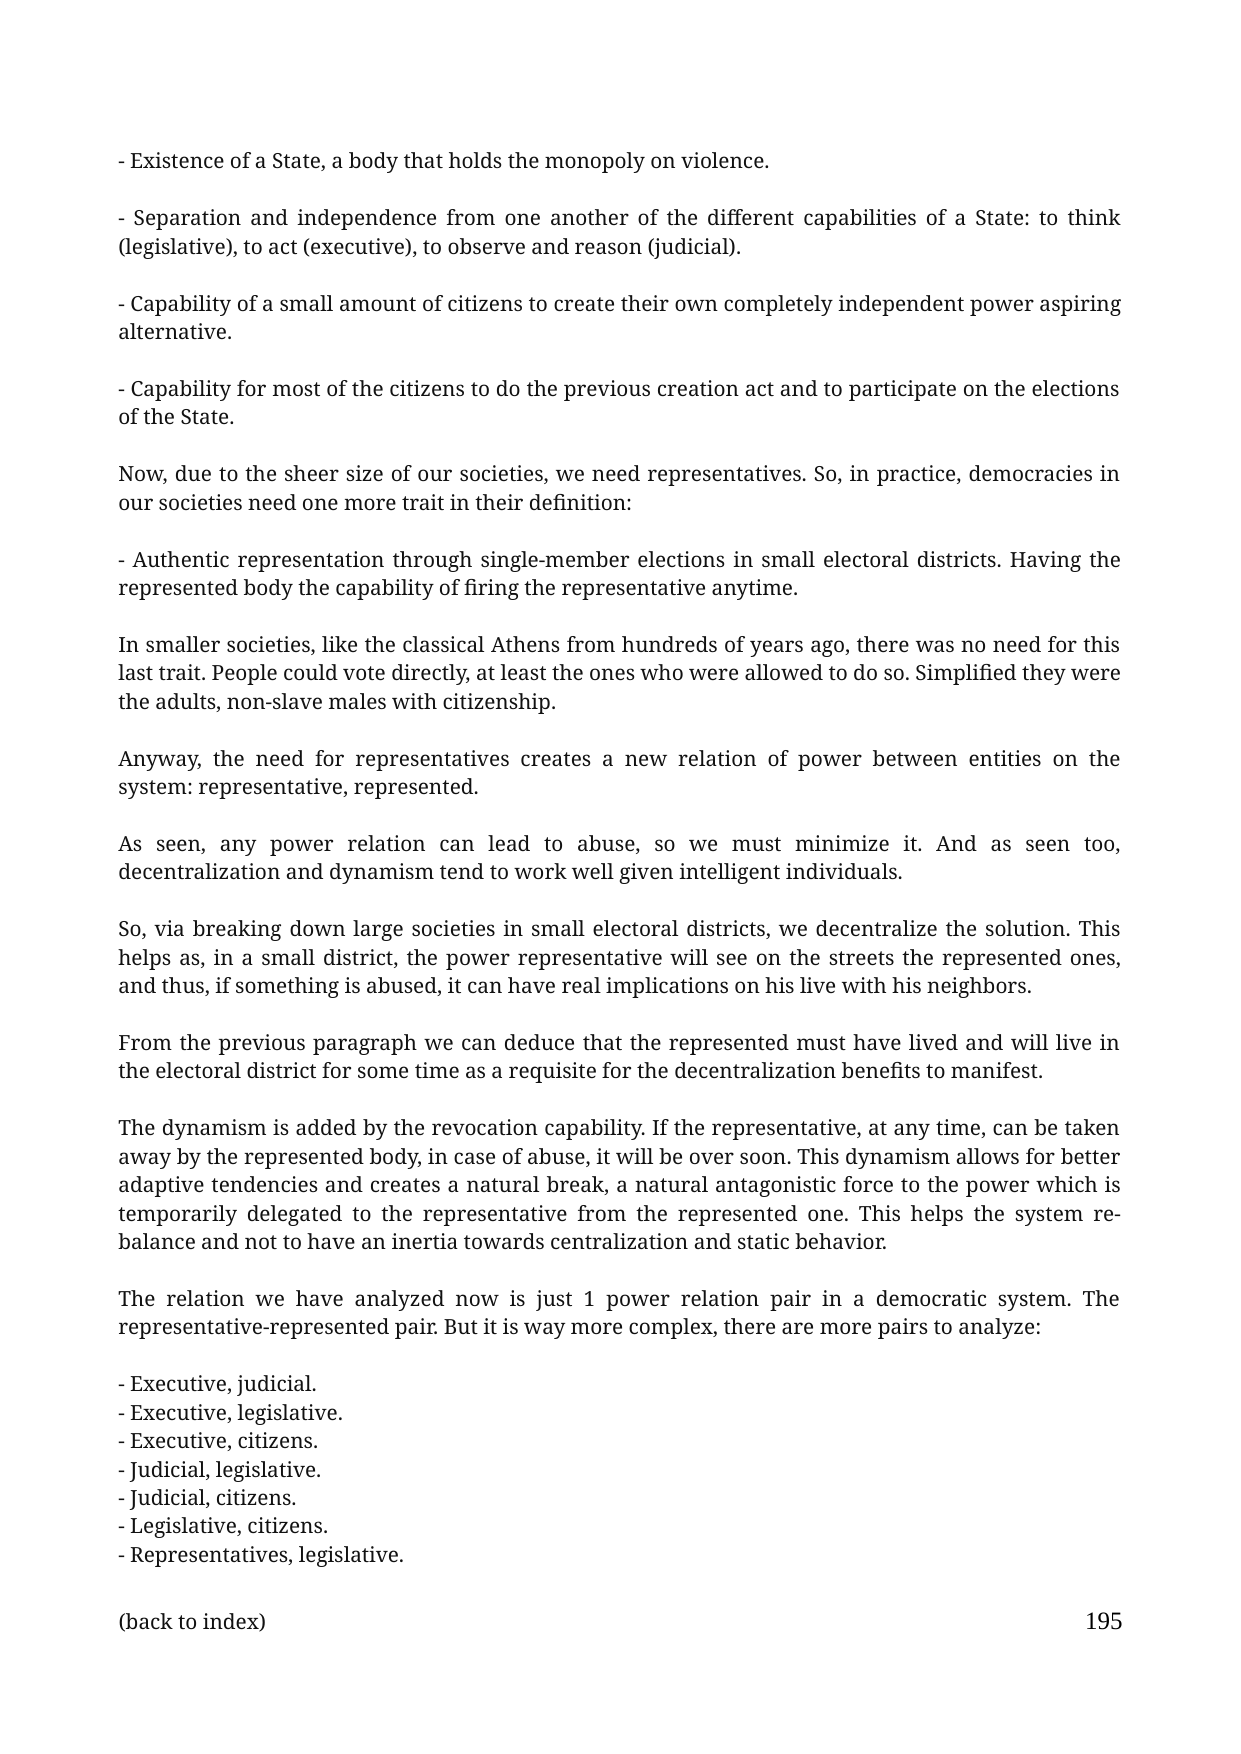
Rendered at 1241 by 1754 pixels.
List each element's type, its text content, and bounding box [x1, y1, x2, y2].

text - Judicial, citizens. [118, 1483, 1122, 1512]
text As seen, any power relation can lead to abuse, so we must minimize it. And as seen too, decentralization and dynamism tend to work well given intelligent individuals. [118, 829, 1122, 886]
text - Representatives, legislative. [118, 1540, 1122, 1568]
text - Existence of a State, a body that holds the monopoly on violence. [118, 147, 1122, 175]
text - Separation and independence from one another of the different capabilities of a State: to think (legislative), to act (executive), to observe and reason (judicial). [118, 203, 1122, 260]
text So, via breaking down large societies in small electoral districts, we decentralize the solution. This helps as, in a small district, the power representative will see on the streets the represented ones, and thus, if something is abused, it can have real implications on his live with his neighbors. [118, 914, 1122, 1000]
text - Capability for most of the citizens to do the previous creation act and to participate on the elections of the State. [118, 374, 1122, 431]
text - Judicial, legislative. [118, 1455, 1122, 1483]
text - Legislative, citizens. [118, 1512, 1122, 1540]
text - Executive, citizens. [118, 1426, 1122, 1455]
text Now, due to the sheer size of our societies, we need representatives. So, in practice, democracies in our societies need one more trait in their definition: [118, 459, 1122, 516]
text - Capability of a small amount of citizens to create their own completely independent power aspiring alternative. [118, 289, 1122, 346]
text The relation we have analyzed now is just 1 power relation pair in a democratic system. The representative-represented pair. But it is way more complex, there are more pairs to analyze: [118, 1284, 1122, 1341]
text In smaller societies, like the classical Athens from hundreds of years ago, there was no need for this last trait. People could vote directly, at least the ones who were allowed to do so. Simplified they were the adults, non-slave males with citizenship. [118, 630, 1122, 715]
text From the previous paragraph we can deduce that the represented must have lived and will live in the electoral district for some time as a requisite for the decentralization benefits to manifest. [118, 1028, 1122, 1085]
text - Executive, legislative. [118, 1398, 1122, 1426]
text - Executive, judicial. [118, 1369, 1122, 1398]
text The dynamism is added by the revocation capability. If the representative, at any time, can be taken away by the represented body, in case of abuse, it will be over soon. This dynamism allows for better adaptive tendencies and creates a natural break, a natural antagonistic force to the power which is temporarily delegated to the representative from the represented one. This helps the system re-balance and not to have an inertia towards centralization and static behavior. [118, 1113, 1122, 1256]
text - Authentic representation through single-member elections in small electoral districts. Having the represented body the capability of firing the representative anytime. [118, 545, 1122, 602]
text Anyway, the need for representatives creates a new relation of power between entities on the system: representative, represented. [118, 744, 1122, 801]
